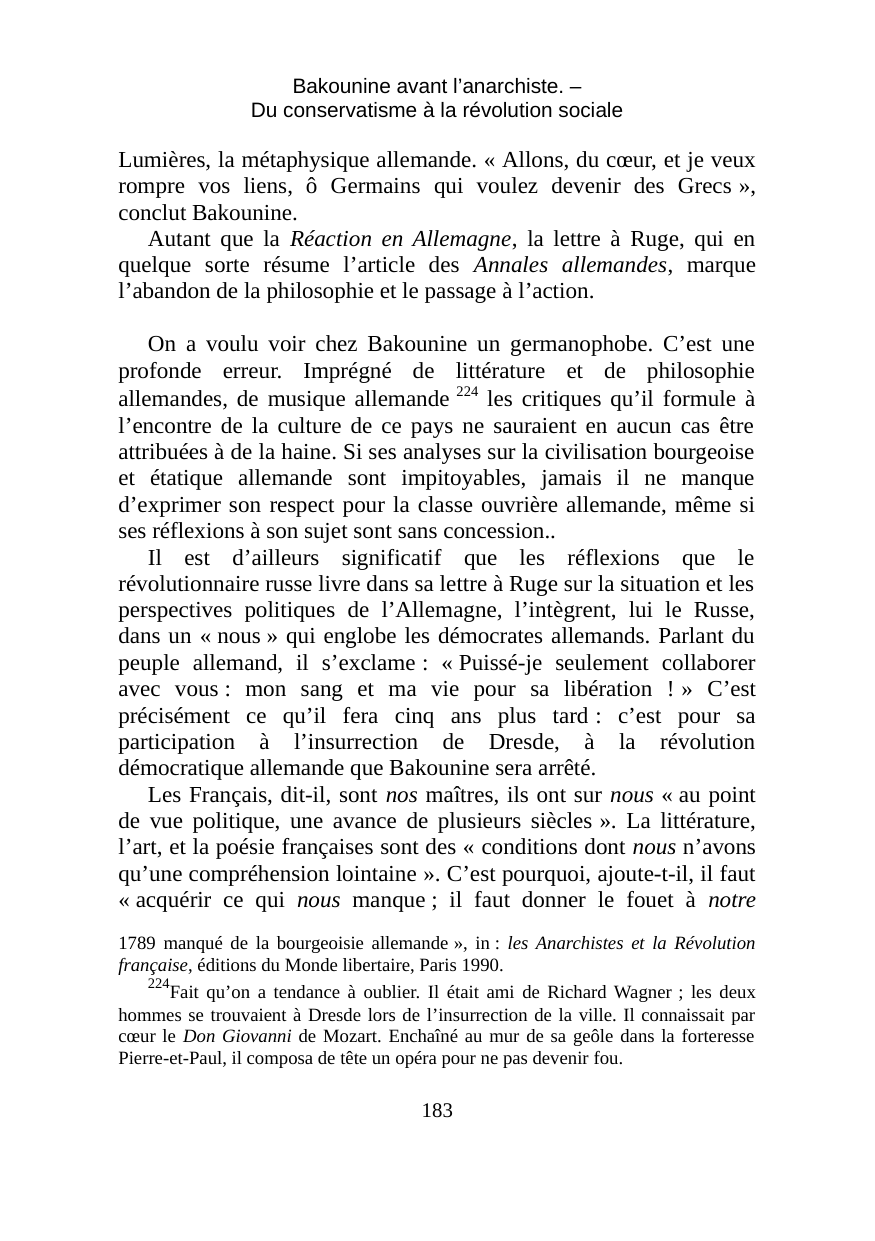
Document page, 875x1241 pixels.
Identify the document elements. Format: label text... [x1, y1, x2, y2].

text 1789 manqué de la bourgeoisie allemande », in : les Anarchistes et la Révolution française, éditions du Monde libertaire, Paris 1990. [118, 932, 756, 975]
text Lumières, la métaphysique allemande. « Allons, du cœur, et je veux rompre vos liens, ô Germains qui voulez devenir des Grecs », conclut Bakounine. [118, 146, 756, 225]
text Autant que la Réaction en Allemagne, la lettre à Ruge, qui en quelque sorte résume l’article des Annales allemandes, marque l’abandon de la philosophie et le passage à l’action. [118, 225, 756, 304]
text Les Français, dit-il, sont nos maîtres, ils ont sur nous « au point de vue politique, une avance de plusieurs siècles ». La littérature, l’art, et la poésie françaises sont des « conditions dont nous n’avons qu’une compréhension lointaine ». C’est pourquoi, ajoute-t-il, il faut « acquérir ce qui nous manque ; il faut donner le fouet à notre [118, 781, 756, 912]
text Fait qu’on a tendance à oublier. Il était ami de Richard Wagner ; les deux hommes se trouvaient à Dresde lors de l’insurrection de la ville. Il connaissait par cœur le Don Giovanni de Mozart. Enchaîné au mur de sa geôle dans la forteresse Pierre-et-Paul, il composa de tête un opéra pour ne pas devenir fou. [118, 975, 756, 1068]
text On a voulu voir chez Bakounine un germanophobe. C’est une profonde erreur. Imprégné de littérature et de philosophie allemandes, de musique allemande les critiques qu’il formule à l’encontre de la culture de ce pays ne sauraient en aucun cas être attribuées à de la haine. Si ses analyses sur la civilisation bourgeoise et étatique allemande sont impitoyables, jamais il ne manque d’exprimer son respect pour la classe ouvrière allemande, même si ses réflexions à son sujet sont sans concession.. [118, 330, 756, 543]
text Il est d’ailleurs significatif que les réflexions que le révolutionnaire russe livre dans sa lettre à Ruge sur la situation et les perspectives politiques de l’Allemagne, l’intègrent, lui le Russe, dans un « nous » qui englobe les démocrates allemands. Parlant du peuple allemand, il s’exclame : « Puissé-je seulement collaborer avec vous : mon sang et ma vie pour sa libération ! » C’est précisément ce qu’il fera cinq ans plus tard : c’est pour sa participation à l’insurrection de Dresde, à la révolution démocratique allemande que Bakounine sera arrêté. [118, 543, 756, 781]
